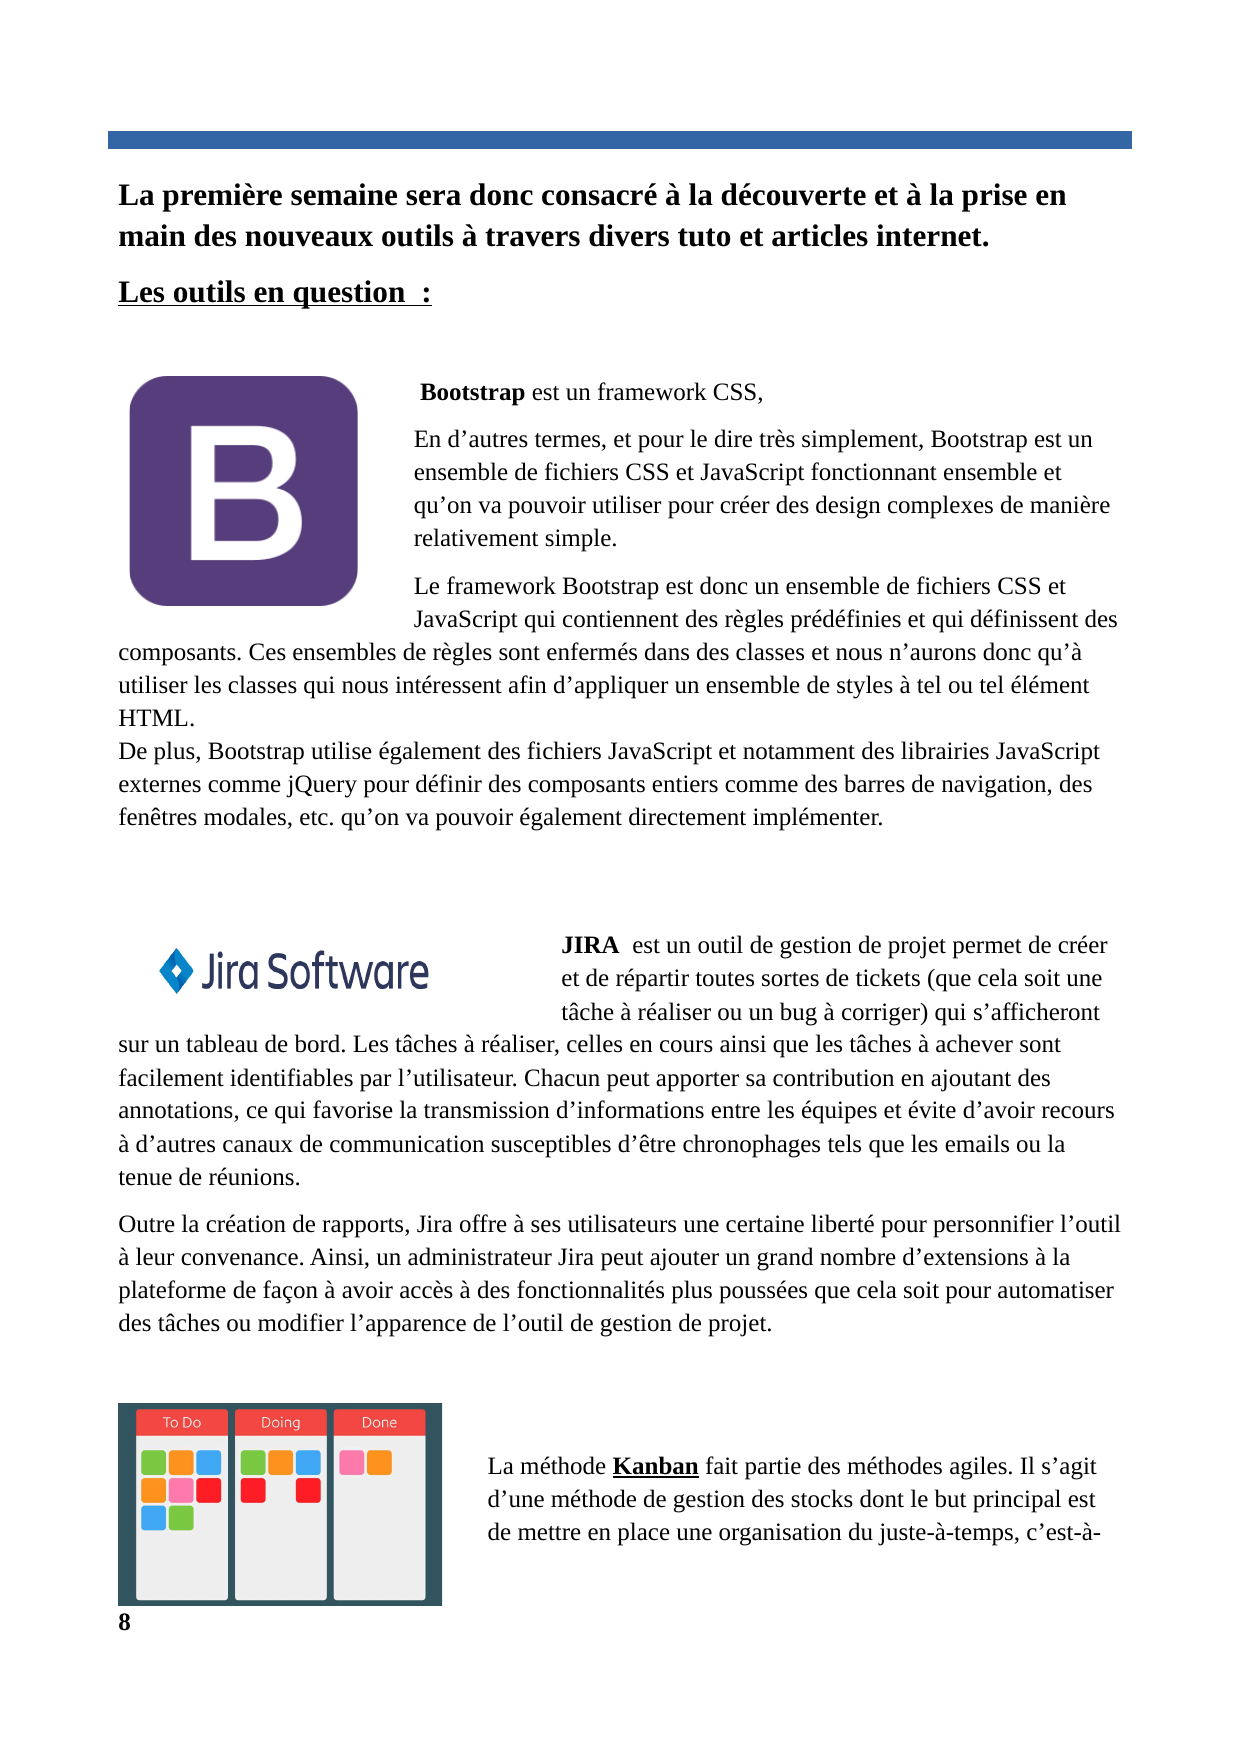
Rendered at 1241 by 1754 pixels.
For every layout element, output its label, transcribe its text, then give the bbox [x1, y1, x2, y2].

text De plus, Bootstrap utilise également des fichiers JavaScript et notamment des librairies JavaScript externes comme jQuery pour définir des composants entiers comme des barres de navigation, des fenêtres modales, etc. qu’on va pouvoir également directement implémenter. [118, 736, 1122, 831]
text Les outils en question : [118, 273, 1122, 309]
text Le framework Bootstrap est donc un ensemble de fichiers CSS et JavaScript qui contiennent des règles prédéfinies et qui définissent des composants. Ces ensembles de règles sont enfermés dans des classes et nous n’aurons donc qu’à utiliser les classes qui nous intéressent afin d’appliquer un ensemble de styles à tel ou tel élément HTML. [118, 571, 1122, 732]
picture [129, 376, 358, 606]
text La première semaine sera donc consacré à la découverte et à la prise en main des nouveaux outils à travers divers tuto et articles internet. [118, 176, 1122, 253]
text Bootstrap est un framework CSS, [358, 377, 1122, 406]
picture [118, 930, 485, 1016]
text JIRA est un outil de gestion de projet permet de créer et de répartir toutes sortes de tickets (que cela soit une tâche à réaliser ou un bug à corriger) qui s’afficheront sur un tableau de bord. Les tâches à réaliser, celles en cours ainsi que les tâches à achever sont facilement identifiables par l’utilisateur. Chacun peut apporter sa contribution en ajoutant des annotations, ce qui favorise la transmission d’informations entre les équipes et évite d’avoir recours à d’autres canaux de communication susceptibles d’être chronophages tels que les emails ou la tenue de réunions. [118, 931, 1122, 1190]
picture [118, 1403, 443, 1606]
text Outre la création de rapports, Jira offre à ses utilisateurs une certaine liberté pour personnifier l’outil à leur convenance. Ainsi, un administrateur Jira peut ajouter un grand nombre d’extensions à la plateforme de façon à avoir accès à des fonctionnalités plus poussées que cela soit pour automatiser des tâches ou modifier l’apparence de l’outil de gestion de projet. [118, 1209, 1122, 1337]
text En d’autres termes, et pour le dire très simplement, Bootstrap est un ensemble de fichiers CSS et JavaScript fonctionnant ensemble et qu’on va pouvoir utiliser pour créer des design complexes de manière relativement simple. [358, 424, 1122, 552]
text La méthode Kanban fait partie des méthodes agiles. Il s’agit d’une méthode de gestion des stocks dont le but principal est de mettre en place une organisation du juste-à-temps, c’est-à- [443, 1451, 1122, 1546]
